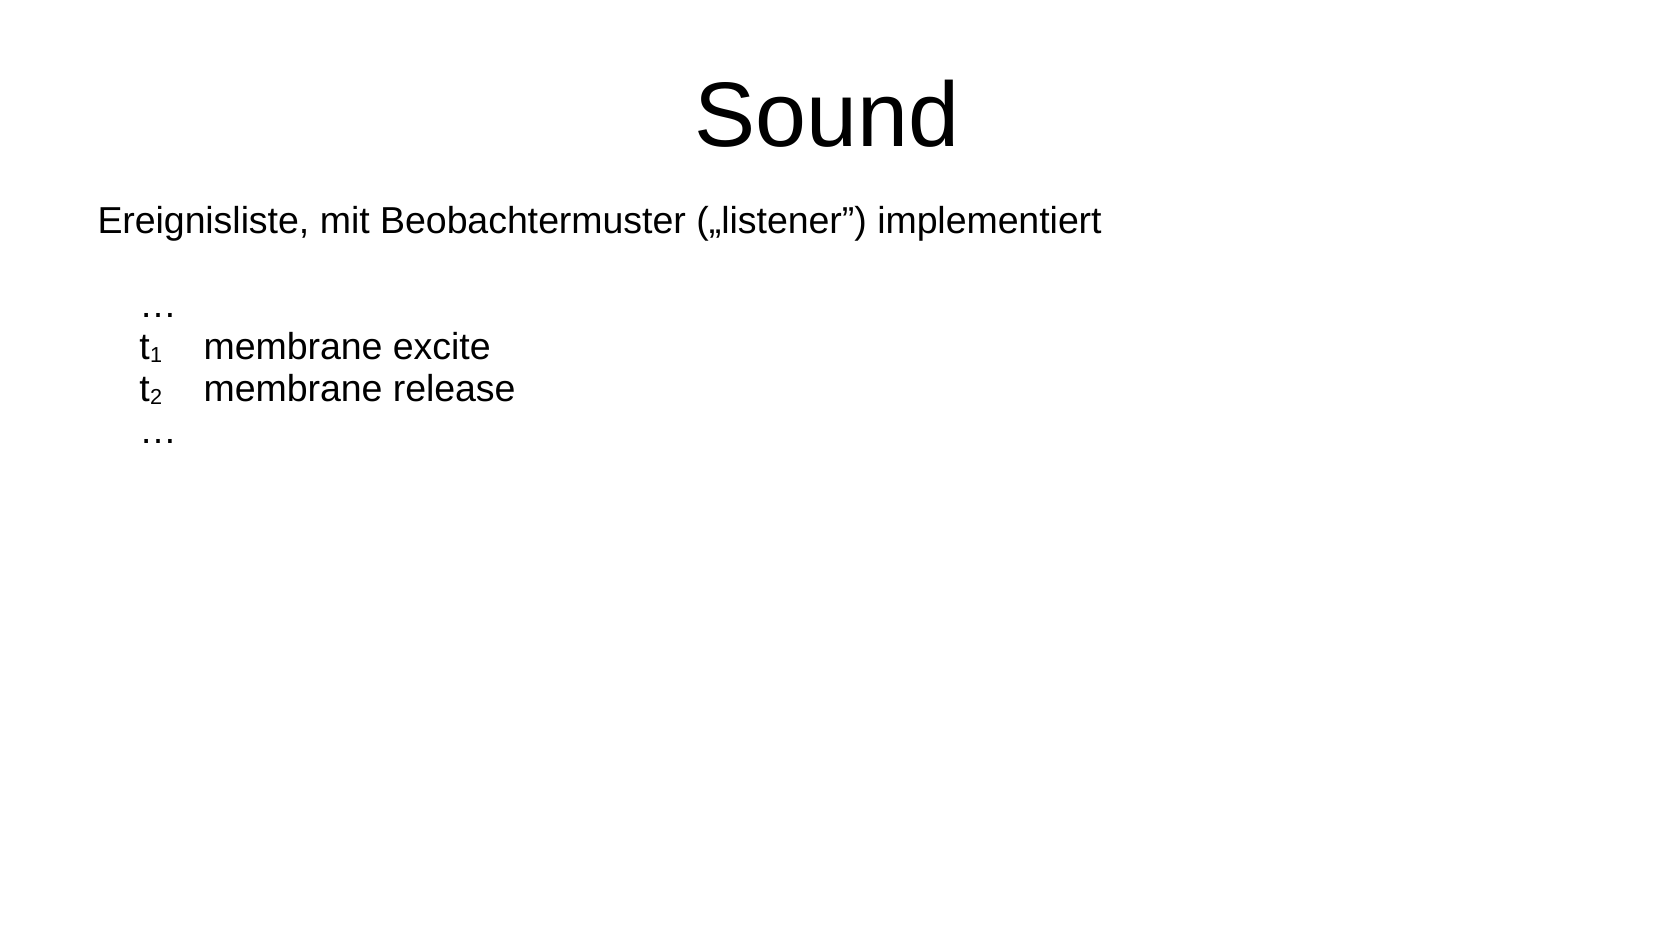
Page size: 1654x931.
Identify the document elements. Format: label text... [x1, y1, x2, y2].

title Sound [82, 37, 1571, 193]
text_box Ereignisliste, mit Beobachtermuster („listener”) implementiert … t1 membrane excite t2 membrane release … [82, 192, 1418, 484]
